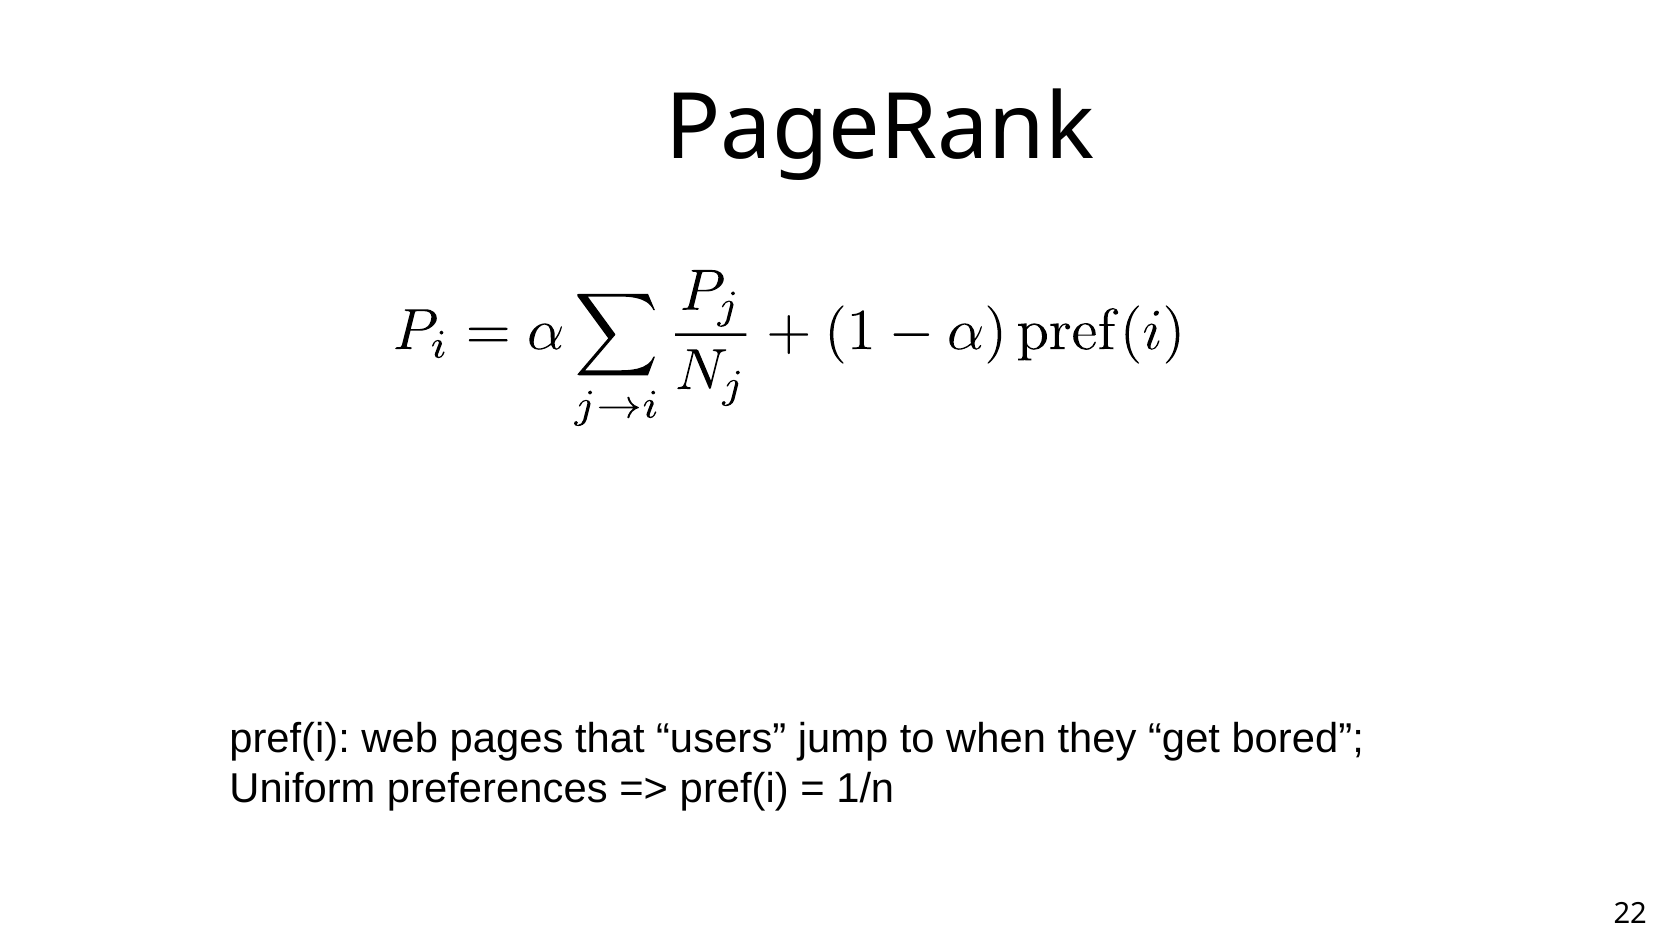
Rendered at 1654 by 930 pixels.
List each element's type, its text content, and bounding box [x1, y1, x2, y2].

text_box [392, 269, 1186, 427]
title PageRank [615, 18, 1138, 226]
text_box pref(i): web pages that “users” jump to when they “get bored”; Uniform preferences => pref(i) = 1/n [214, 702, 1380, 819]
